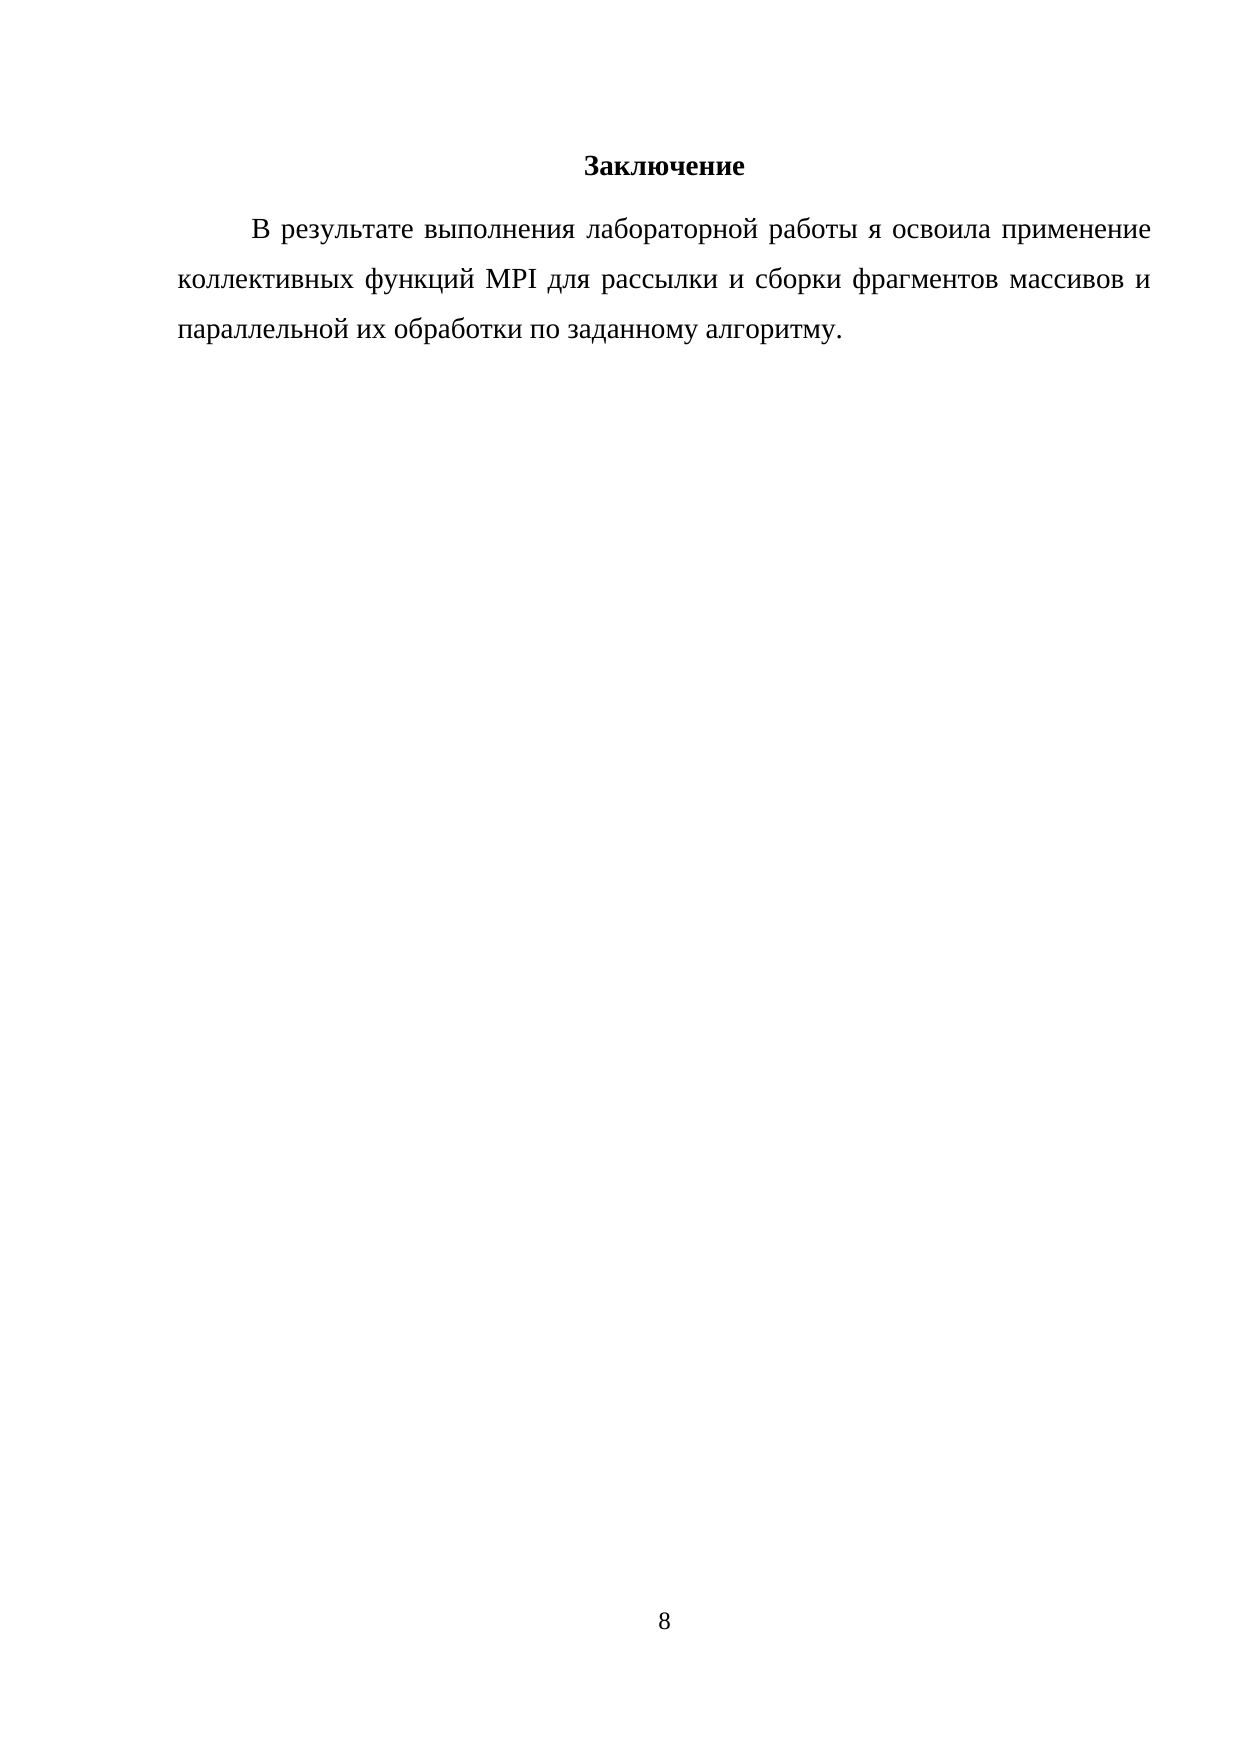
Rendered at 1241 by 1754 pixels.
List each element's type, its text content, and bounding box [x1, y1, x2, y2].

text В результате выполнения лабораторной работы я освоила применение коллективных функций MPI для рассылки и сборки фрагментов массивов и параллельной их обработки по заданному алгоритму. [177, 211, 1152, 345]
subtitle Заключение [177, 148, 1152, 181]
